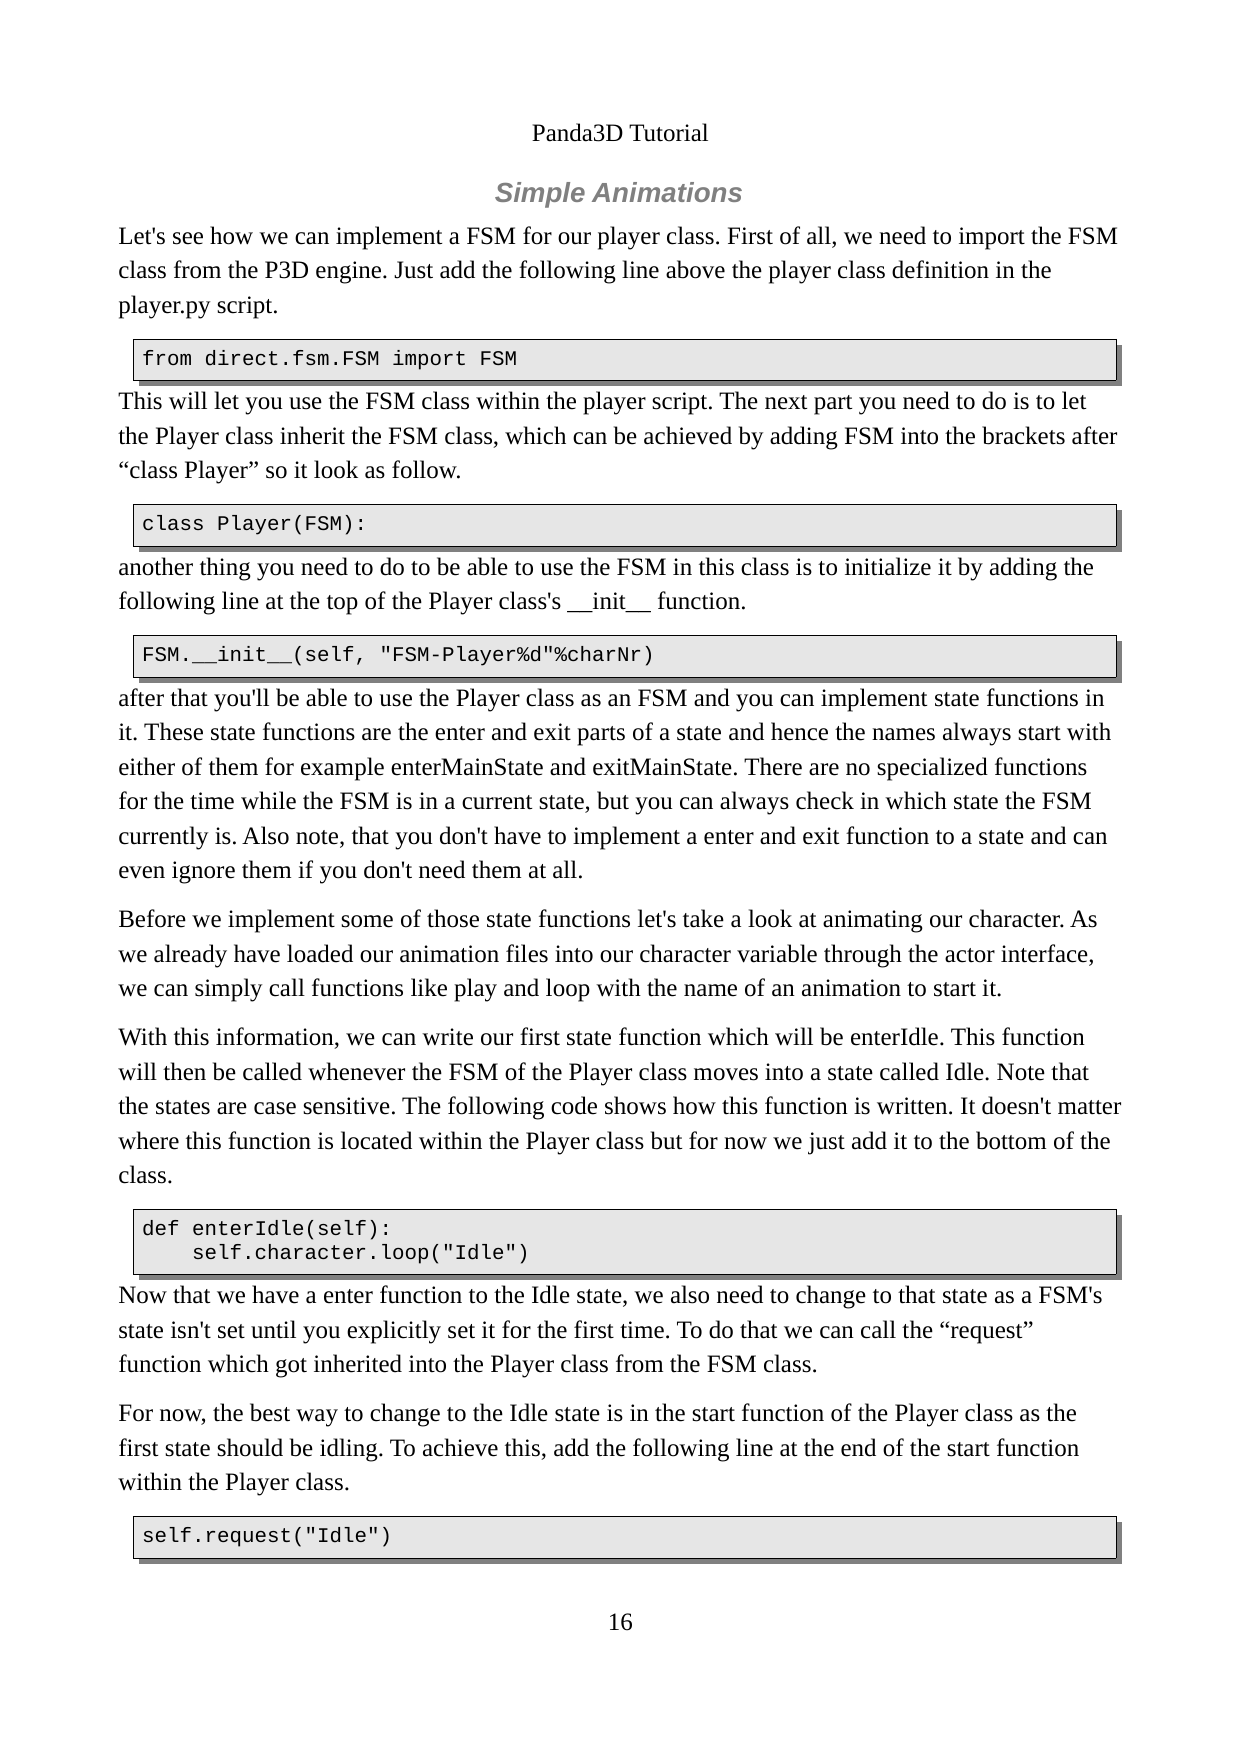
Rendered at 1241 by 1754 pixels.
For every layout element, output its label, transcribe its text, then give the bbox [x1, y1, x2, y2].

text For now, the best way to change to the Idle state is in the start function of the Player class as the first state should be idling. To achieve this, add the following line at the end of the start function within the Player class. [118, 1398, 1122, 1496]
text With this information, we can write our first state function which will be enterIdle. This function will then be called whenever the FSM of the Player class moves into a state called Idle. Note that the states are case sensitive. The following code shows how this function is written. It doesn't matter where this function is located within the Player class but for now we just add it to the bottom of the class. [118, 1022, 1122, 1189]
text from direct.fsm.FSM import FSM [134, 340, 1116, 380]
text another thing you need to do to be able to use the FSM in this class is to initialize it by adding the following line at the top of the Player class's __init__ function. [118, 552, 1122, 615]
text This will let you use the FSM class within the player script. The next part you need to do is to let the Player class inherit the FSM class, which can be achieved by adding FSM into the brackets after “class Player” so it look as follow. [118, 386, 1122, 484]
text after that you'll be able to use the Player class as an FSM and you can implement state functions in it. These state functions are the enter and exit parts of a state and hence the names always start with either of them for example enterMainState and exitMainState. There are no specialized functions for the time while the FSM is in a current state, but you can always check in which state the FSM currently is. Also note, that you don't have to implement a enter and exit function to a state and can even ignore them if you don't need them at all. [118, 683, 1122, 884]
text Let's see how we can implement a FSM for our player class. First of all, we need to import the FSM class from the P3D engine. Just add the following line above the player class definition in the player.py script. [118, 221, 1122, 318]
text self.request("Idle") [134, 1517, 1116, 1558]
text def enterIdle(self): [134, 1210, 1116, 1233]
text Before we implement some of those state functions let's take a look at animating our character. As we already have loaded our animation files into our character variable through the actor interface, we can simply call functions like play and loop with the name of an animation to start it. [118, 904, 1122, 1002]
text self.character.loop("Idle") [134, 1233, 1116, 1274]
subtitle Simple Animations [118, 176, 1122, 208]
text Now that we have a enter function to the Idle state, we also need to change to that state as a FSM's state isn't set until you explicitly set it for the first time. To do that we can call the “request” function which got inherited into the Player class from the FSM class. [118, 1280, 1122, 1378]
text FSM.__init__(self, "FSM-Player%d"%charNr) [134, 636, 1116, 677]
text class Player(FSM): [134, 505, 1116, 546]
